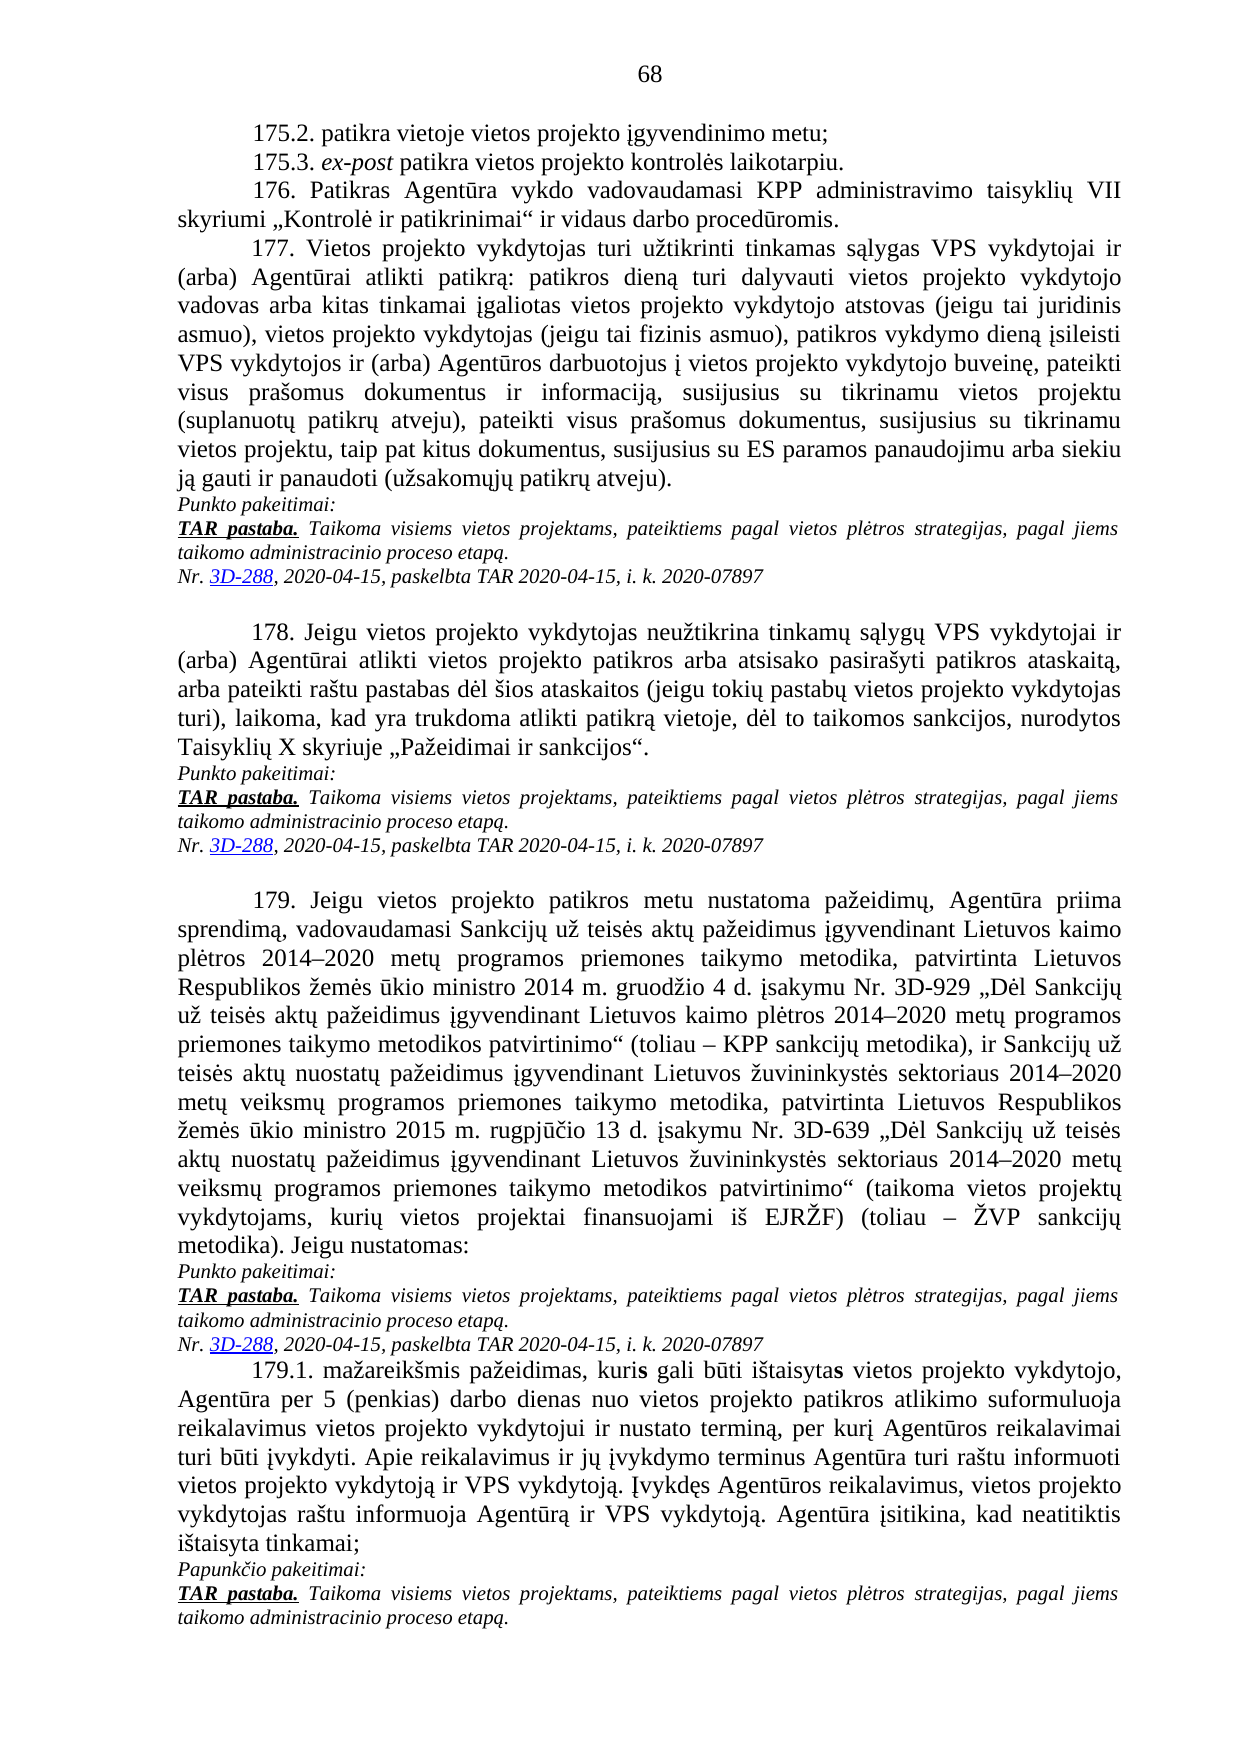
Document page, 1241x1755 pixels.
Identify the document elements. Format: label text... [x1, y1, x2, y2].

text TAR pastaba. Taikoma visiems vietos projektams, pateiktiems pagal vietos plėtros strategijas, pagal jiems taikomo administracinio proceso etapą. [177, 516, 1122, 564]
text 177. Vietos projekto vykdytojas turi užtikrinti tinkamas sąlygas VPS vykdytojai ir (arba) Agentūrai atlikti patikrą: patikros dieną turi dalyvauti vietos projekto vykdytojo vadovas arba kitas tinkamai įgaliotas vietos projekto vykdytojo atstovas (jeigu tai juridinis asmuo), vietos projekto vykdytojas (jeigu tai fizinis asmuo), patikros vykdymo dieną įsileisti VPS vykdytojos ir (arba) Agentūros darbuotojus į vietos projekto vykdytojo buveinę, pateikti visus prašomus dokumentus ir informaciją, susijusius su tikrinamu vietos projektu (suplanuotų patikrų atveju), pateikti visus prašomus dokumentus, susijusius su tikrinamu vietos projektu, taip pat kitus dokumentus, susijusius su ES paramos panaudojimu arba siekiu ją gauti ir panaudoti (užsakomųjų patikrų atveju). [177, 233, 1122, 492]
text 178. Jeigu vietos projekto vykdytojas neužtikrina tinkamų sąlygų VPS vykdytojai ir (arba) Agentūrai atlikti vietos projekto patikros arba atsisako pasirašyti patikros ataskaitą, arba pateikti raštu pastabas dėl šios ataskaitos (jeigu tokių pastabų vietos projekto vykdytojas turi), laikoma, kad yra trukdoma atlikti patikrą vietoje, dėl to taikomos sankcijos, nurodytos Taisyklių X skyriuje „Pažeidimai ir sankcijos“. [177, 617, 1122, 761]
text 175.3. ex-post patikra vietos projekto kontrolės laikotarpiu. [177, 147, 1122, 176]
text Punkto pakeitimai: [177, 761, 1122, 785]
text 176. Patikras Agentūra vykdo vadovaudamasi KPP administravimo taisyklių VII skyriumi „Kontrolė ir patikrinimai“ ir vidaus darbo procedūromis. [177, 176, 1122, 233]
text 179. Jeigu vietos projekto patikros metu nustatoma pažeidimų, Agentūra priima sprendimą, vadovaudamasi Sankcijų už teisės aktų pažeidimus įgyvendinant Lietuvos kaimo plėtros 2014–2020 metų programos priemones taikymo metodika, patvirtinta Lietuvos Respublikos žemės ūkio ministro 2014 m. gruodžio 4 d. įsakymu Nr. 3D-929 „Dėl Sankcijų už teisės aktų pažeidimus įgyvendinant Lietuvos kaimo plėtros 2014–2020 metų programos priemones taikymo metodikos patvirtinimo“ (toliau – KPP sankcijų metodika), ir Sankcijų už teisės aktų nuostatų pažeidimus įgyvendinant Lietuvos žuvininkystės sektoriaus 2014–2020 metų veiksmų programos priemones taikymo metodika, patvirtinta Lietuvos Respublikos žemės ūkio ministro 2015 m. rugpjūčio 13 d. įsakymu Nr. 3D-639 „Dėl Sankcijų už teisės aktų nuostatų pažeidimus įgyvendinant Lietuvos žuvininkystės sektoriaus 2014–2020 metų veiksmų programos priemones taikymo metodikos patvirtinimo“ (taikoma vietos projektų vykdytojams, kurių vietos projektai finansuojami iš EJRŽF) (toliau – ŽVP sankcijų metodika). Jeigu nustatomas: [177, 886, 1122, 1259]
text Punkto pakeitimai: [177, 1259, 1122, 1283]
text 179.1. mažareikšmis pažeidimas, kuris gali būti ištaisytas vietos projekto vykdytojo, Agentūra per 5 (penkias) darbo dienas nuo vietos projekto patikros atlikimo suformuluoja reikalavimus vietos projekto vykdytojui ir nustato terminą, per kurį Agentūros reikalavimai turi būti įvykdyti. Apie reikalavimus ir jų įvykdymo terminus Agentūra turi raštu informuoti vietos projekto vykdytoją ir VPS vykdytoją. Įvykdęs Agentūros reikalavimus, vietos projekto vykdytojas raštu informuoja Agentūrą ir VPS vykdytoją. Agentūra įsitikina, kad neatitiktis ištaisyta tinkamai; [177, 1356, 1122, 1557]
text Nr. 3D-288, 2020-04-15, paskelbta TAR 2020-04-15, i. k. 2020-07897 [177, 1332, 1122, 1356]
text TAR pastaba. Taikoma visiems vietos projektams, pateiktiems pagal vietos plėtros strategijas, pagal jiems taikomo administracinio proceso etapą. [177, 1581, 1122, 1629]
text TAR pastaba. Taikoma visiems vietos projektams, pateiktiems pagal vietos plėtros strategijas, pagal jiems taikomo administracinio proceso etapą. [177, 1283, 1122, 1332]
text Punkto pakeitimai: [177, 492, 1122, 516]
text Papunkčio pakeitimai: [177, 1557, 1122, 1581]
text Nr. 3D-288, 2020-04-15, paskelbta TAR 2020-04-15, i. k. 2020-07897 [177, 564, 1122, 588]
text TAR pastaba. Taikoma visiems vietos projektams, pateiktiems pagal vietos plėtros strategijas, pagal jiems taikomo administracinio proceso etapą. [177, 785, 1122, 833]
text 175.2. patikra vietoje vietos projekto įgyvendinimo metu; [177, 118, 1122, 147]
text Nr. 3D-288, 2020-04-15, paskelbta TAR 2020-04-15, i. k. 2020-07897 [177, 833, 1122, 857]
